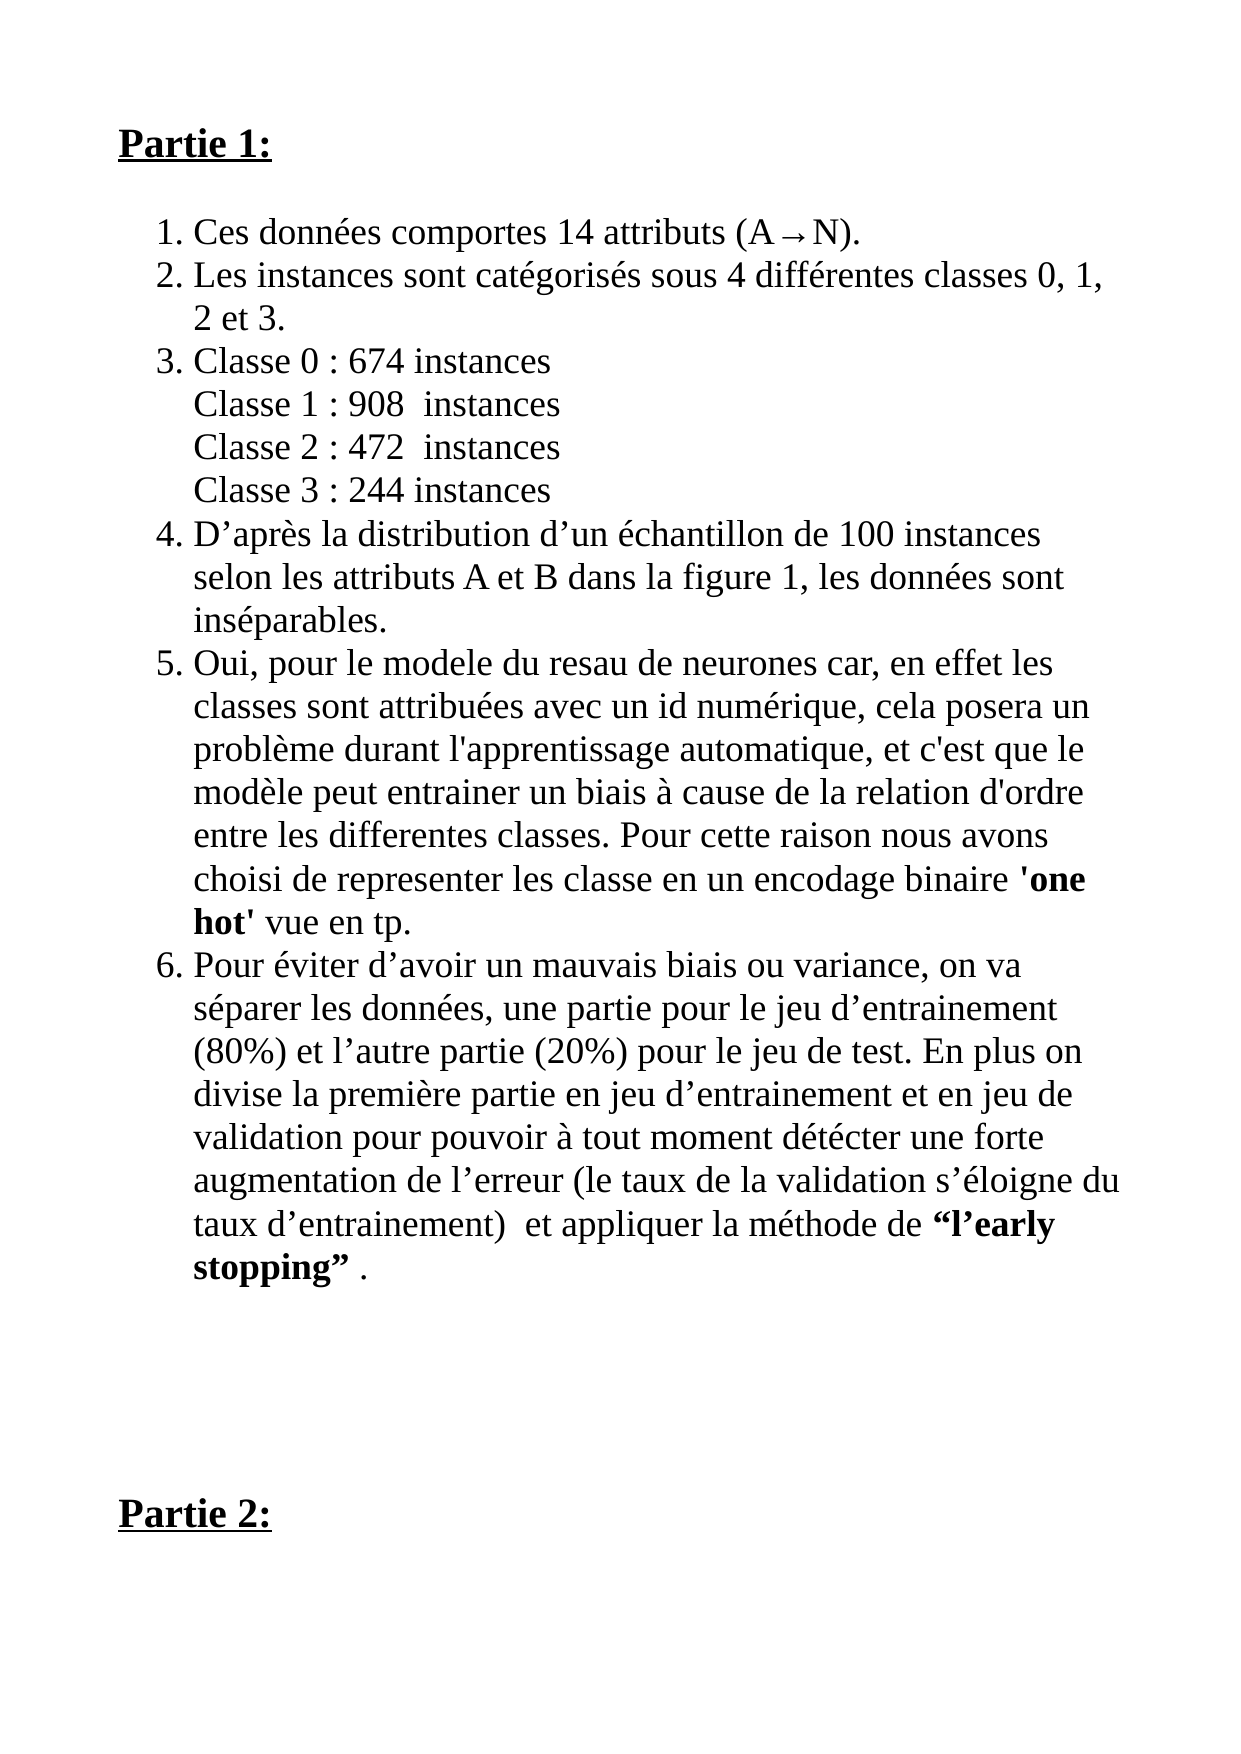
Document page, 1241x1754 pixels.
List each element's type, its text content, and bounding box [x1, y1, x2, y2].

list D’après la distribution d’un échantillon de 100 instances selon les attributs A et B dans la figure 1, les données sont inséparables. [156, 511, 1122, 640]
list Classe 3 : 244 instances [156, 468, 1122, 511]
list Classe 1 : 908 instances [156, 382, 1122, 425]
text Partie 1: [118, 118, 1122, 166]
list Pour éviter d’avoir un mauvais biais ou variance, on va séparer les données, une partie pour le jeu d’entrainement (80%) et l’autre partie (20%) pour le jeu de test. En plus on divise la première partie en jeu d’entrainement et en jeu de validation pour pouvoir à tout moment détécter une forte augmentation de l’erreur (le taux de la validation s’éloigne du taux d’entrainement) et appliquer la méthode de “l’early stopping” . [156, 942, 1122, 1287]
list Oui, pour le modele du resau de neurones car, en effet les classes sont attribuées avec un id numérique, cela posera un problème durant l'apprentissage automatique, et c'est que le modèle peut entrainer un biais à cause de la relation d'ordre entre les differentes classes. Pour cette raison nous avons choisi de representer les classe en un encodage binaire 'one hot' vue en tp. [156, 640, 1122, 942]
list Classe 0 : 674 instances [156, 338, 1122, 382]
list Ces données comportes 14 attributs (A→N). [156, 209, 1122, 252]
list Les instances sont catégorisés sous 4 différentes classes 0, 1, 2 et 3. [156, 252, 1122, 338]
text Partie 2: [118, 1488, 1122, 1536]
list Classe 2 : 472 instances [156, 425, 1122, 468]
